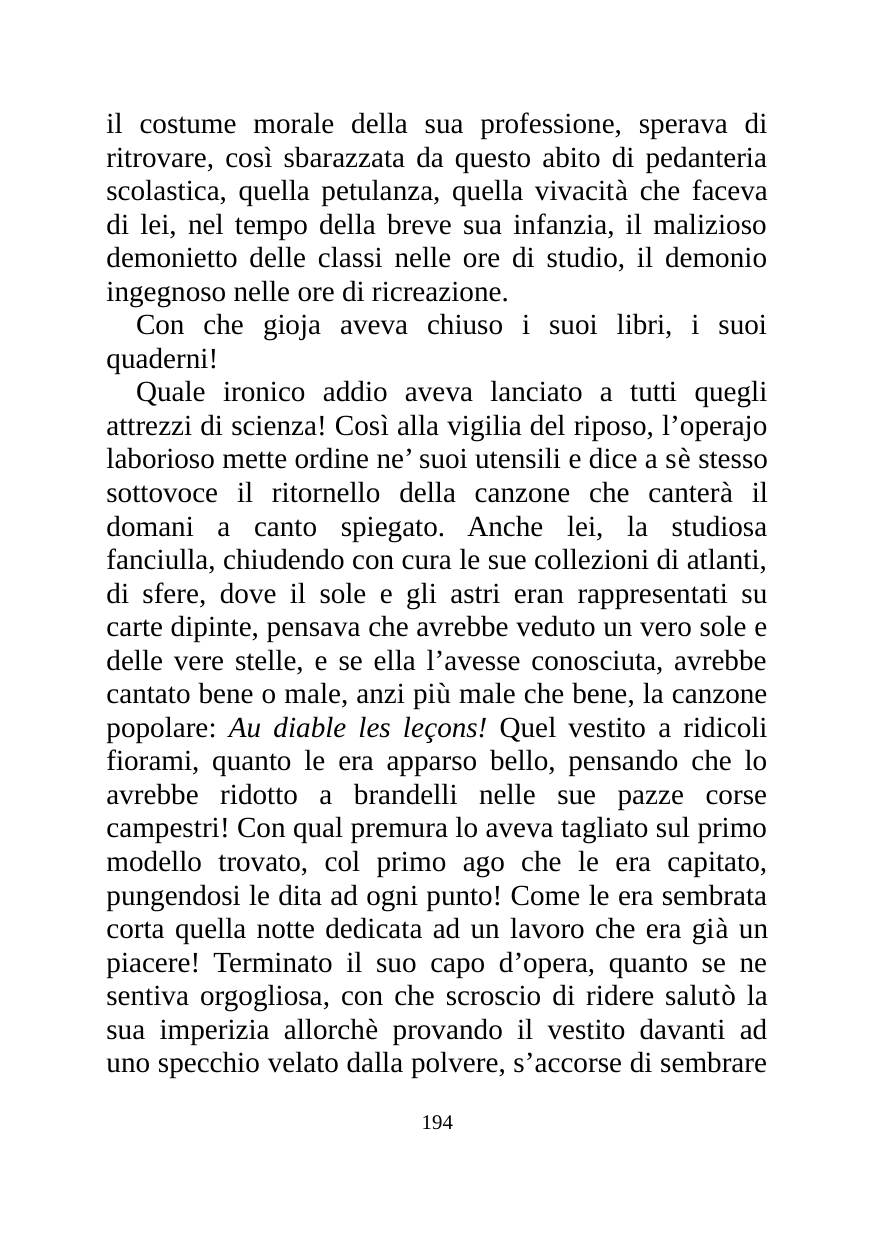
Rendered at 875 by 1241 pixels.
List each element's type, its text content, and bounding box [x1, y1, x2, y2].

text Con che gioja aveva chiuso i suoi libri, i suoi quaderni! [106, 307, 768, 374]
text il costume morale della sua professione, sperava di ritrovare, così sbarazzata da questo abito di pedanteria scolastica, quella petulanza, quella vivacità che faceva di lei, nel tempo della breve sua infanzia, il malizioso demonietto delle classi nelle ore di studio, il demonio ingegnoso nelle ore di ricreazione. [106, 106, 768, 307]
text Quale ironico addio aveva lanciato a tutti quegli attrezzi di scienza! Così alla vigilia del riposo, l’operajo laborioso mette ordine ne’ suoi utensili e dice a sè stesso sottovoce il ritornello della canzone che canterà il domani a canto spiegato. Anche lei, la studiosa fanciulla, chiudendo con cura le sue collezioni di atlanti, di sfere, dove il sole e gli astri eran rappresentati su carte dipinte, pensava che avrebbe veduto un vero sole e delle vere stelle, e se ella l’avesse conosciuta, avrebbe cantato bene o male, anzi più male che bene, la canzone popolare: Au diable les leçons! Quel vestito a ridicoli fiorami, quanto le era apparso bello, pensando che lo avrebbe ridotto a brandelli nelle sue pazze corse campestri! Con qual premura lo aveva tagliato sul primo modello trovato, col primo ago che le era capitato, pungendosi le dita ad ogni punto! Come le era sembrata corta quella notte dedicata ad un lavoro che era già un piacere! Terminato il suo capo d’opera, quanto se ne sentiva orgogliosa, con che scroscio di ridere salutò la sua imperizia allorchè provando il vestito davanti ad uno specchio velato dalla polvere, s’accorse di sembrare [106, 374, 768, 1079]
